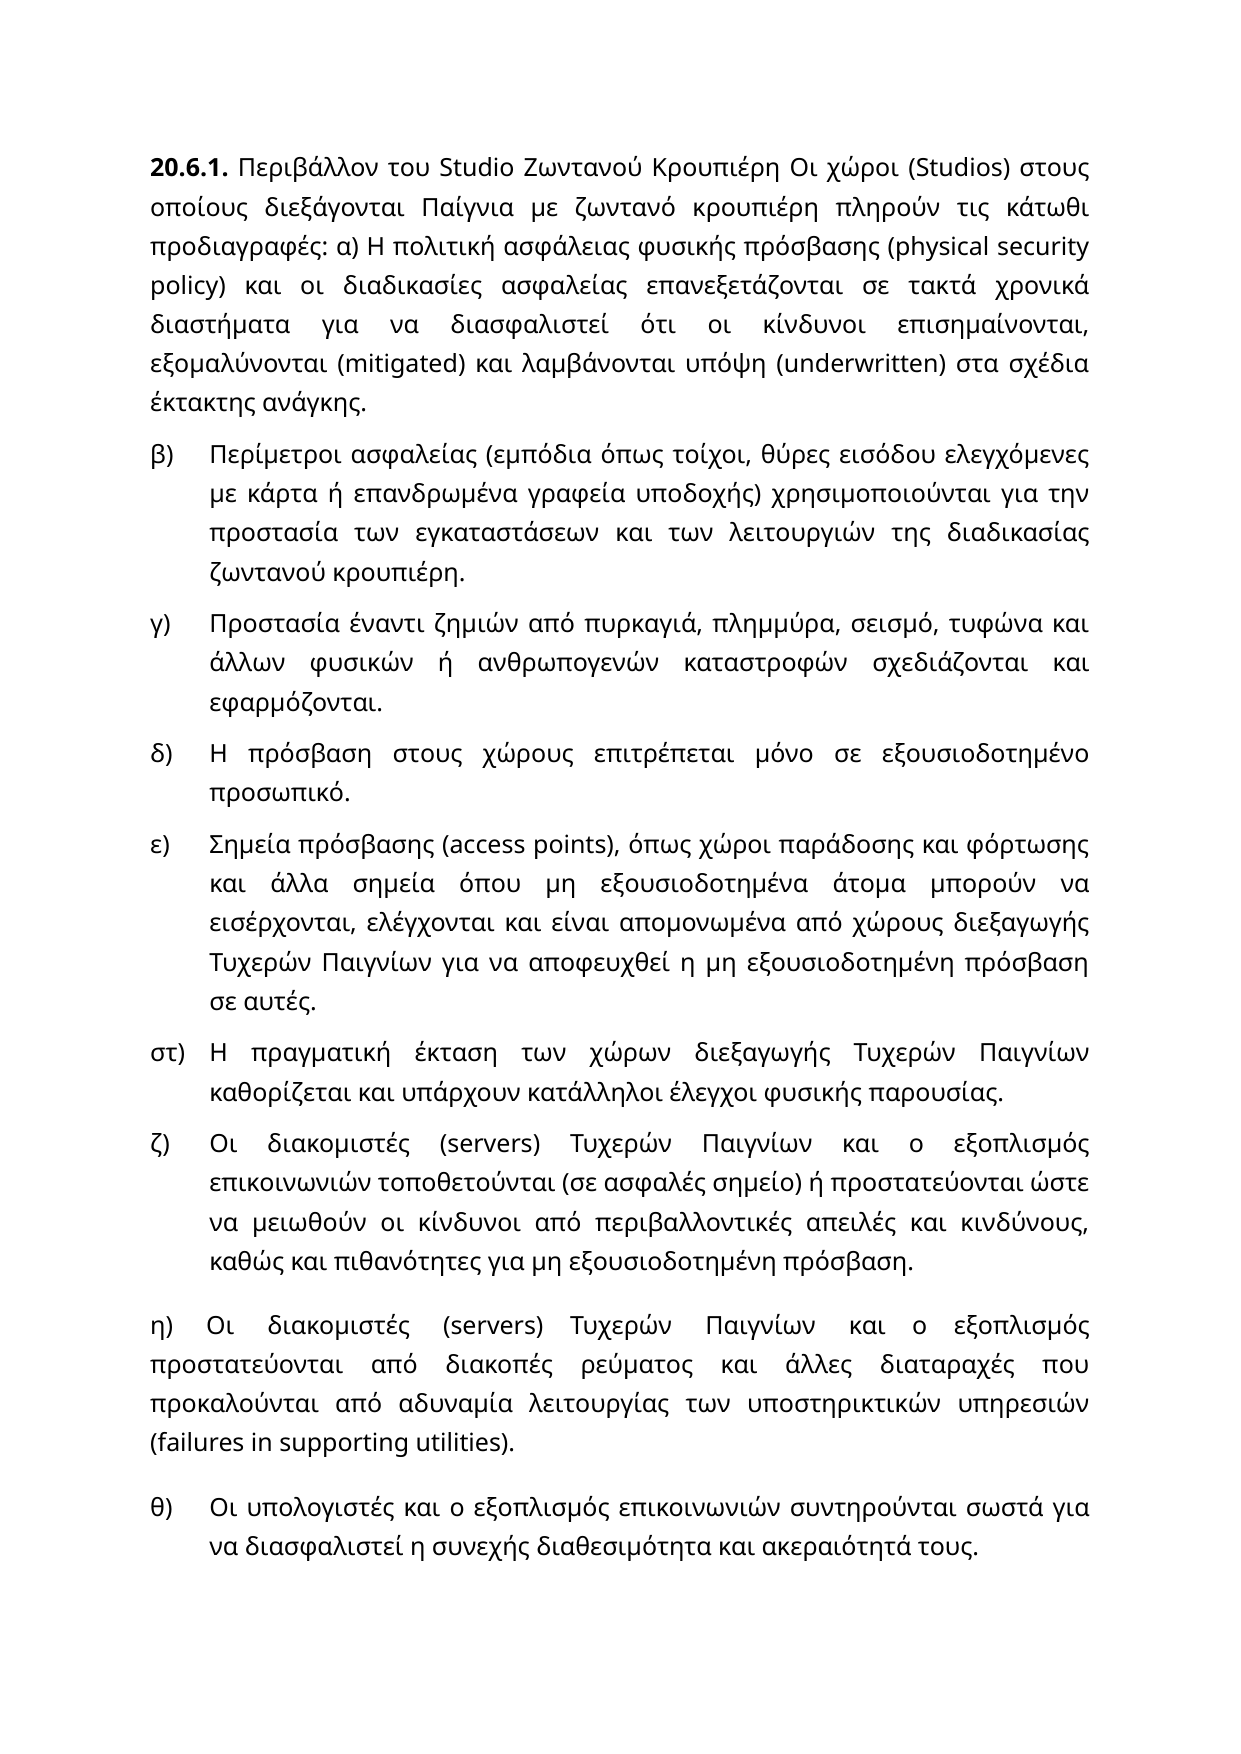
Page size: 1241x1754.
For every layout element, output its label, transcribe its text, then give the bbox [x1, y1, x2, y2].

text η) Οι διακομιστές (servers) Τυχερών Παιγνίων και ο εξοπλισμός προστατεύονται από διακοπές ρεύματος και άλλες διαταραχές που προκαλούνται από αδυναμία λειτουργίας των υποστηρικτικών υπηρεσιών (failures in supporting utilities). [150, 1307, 1090, 1459]
list ε) Σημεία πρόσβασης (access points), όπως χώροι παράδοσης και φόρτωσης και άλλα σημεία όπου μη εξουσιοδοτημένα άτομα μπορούν να εισέρχονται, ελέγχονται και είναι απομονωμένα από χώρους διεξαγωγής Τυχερών Παιγνίων για να αποφευχθεί η μη εξουσιοδοτημένη πρόσβαση σε αυτές. [150, 827, 1090, 1017]
list δ) Η πρόσβαση στους χώρους επιτρέπεται μόνο σε εξουσιοδοτημένο προσωπικό. [150, 736, 1090, 809]
list θ) Οι υπολογιστές και ο εξοπλισμός επικοινωνιών συντηρούνται σωστά για να διασφαλιστεί η συνεχής διαθεσιμότητα και ακεραιότητά τους. [150, 1489, 1090, 1562]
list γ) Προστασία έναντι ζημιών από πυρκαγιά, πλημμύρα, σεισμό, τυφώνα και άλλων φυσικών ή ανθρωπογενών καταστροφών σχεδιάζονται και εφαρμόζονται. [150, 606, 1090, 718]
list στ) Η πραγματική έκταση των χώρων διεξαγωγής Τυχερών Παιγνίων καθορίζεται και υπάρχουν κατάλληλοι έλεγχοι φυσικής παρουσίας. [150, 1035, 1090, 1108]
list ζ) Οι διακομιστές (servers) Τυχερών Παιγνίων και ο εξοπλισμός επικοινωνιών τοποθετούνται (σε ασφαλές σημείο) ή προστατεύονται ώστε να μειωθούν οι κίνδυνοι από περιβαλλοντικές απειλές και κινδύνους, καθώς και πιθανότητες για μη εξουσιοδοτημένη πρόσβαση. [150, 1126, 1090, 1277]
list β) Περίμετροι ασφαλείας (εμπόδια όπως τοίχοι, θύρες εισόδου ελεγχόμενες με κάρτα ή επανδρωμένα γραφεία υποδοχής) χρησιμοποιούνται για την προστασία των εγκαταστάσεων και των λειτουργιών της διαδικασίας ζωντανού κρουπιέρη. [150, 437, 1090, 588]
text 20.6.1. Περιβάλλον του Studio Ζωντανού Κρουπιέρη Οι χώροι (Studios) στους οποίους διεξάγονται Παίγνια με ζωντανό κρουπιέρη πληρούν τις κάτωθι προδιαγραφές: α) Η πολιτική ασφάλειας φυσικής πρόσβασης (physical security policy) και οι διαδικασίες ασφαλείας επανεξετάζονται σε τακτά χρονικά διαστήματα για να διασφαλιστεί ότι οι κίνδυνοι επισημαίνονται, εξομαλύνονται (mitigated) και λαμβάνονται υπόψη (underwritten) στα σχέδια έκτακτης ανάγκης. [150, 150, 1090, 419]
